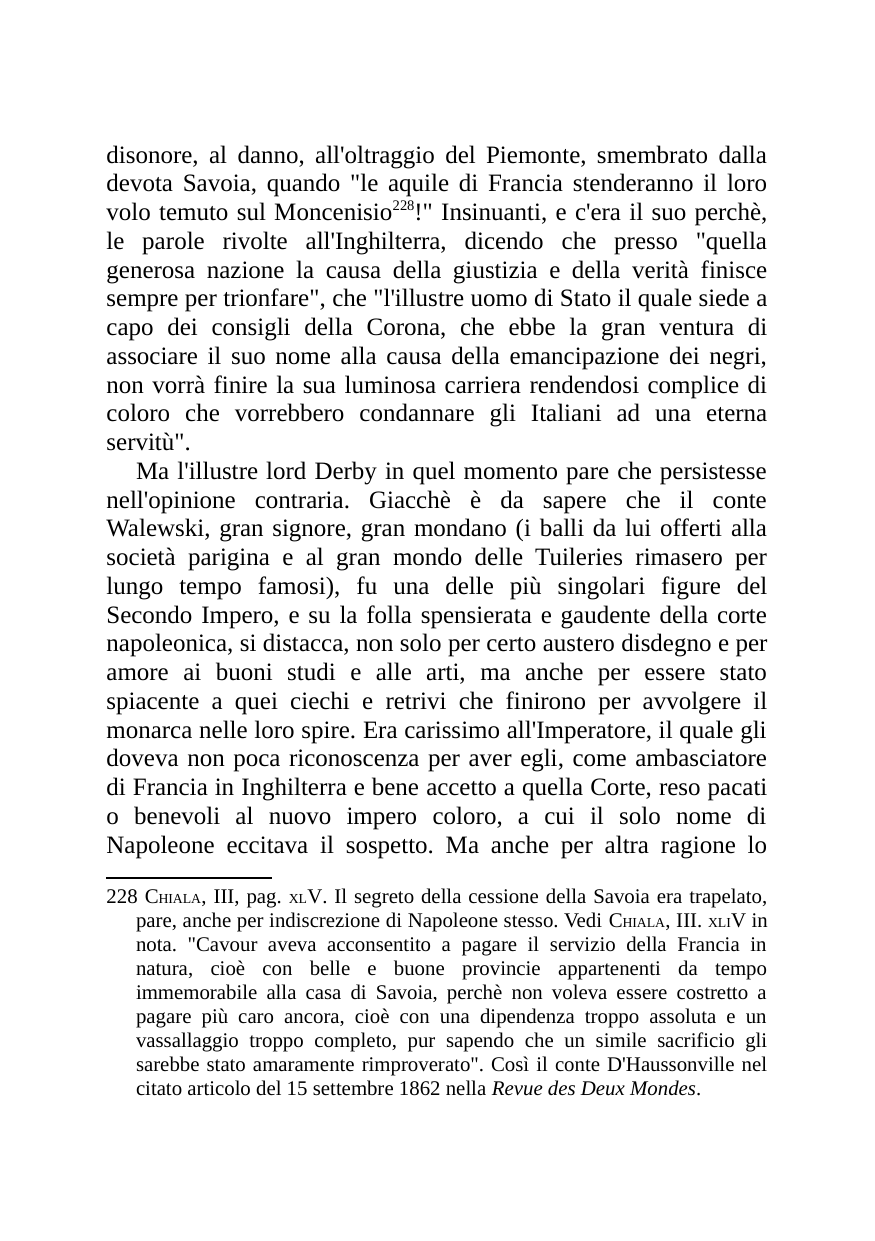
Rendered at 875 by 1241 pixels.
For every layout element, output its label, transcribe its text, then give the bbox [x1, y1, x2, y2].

text Ma l'illustre lord Derby in quel momento pare che persistesse nell'opinione contraria. Giacchè è da sapere che il conte Walewski, gran signore, gran mondano (i balli da lui offerti alla società parigina e al gran mondo delle Tuileries rimasero per lungo tempo famosi), fu una delle più singolari figure del Secondo Impero, e su la folla spensierata e gaudente della corte napoleonica, si distacca, non solo per certo austero disdegno e per amore ai buoni studi e alle arti, ma anche per essere stato spiacente a quei ciechi e retrivi che finirono per avvolgere il monarca nelle loro spire. Era carissimo all'Imperatore, il quale gli doveva non poca riconoscenza per aver egli, come ambasciatore di Francia in Inghilterra e bene accetto a quella Corte, reso pacati o benevoli al nuovo impero coloro, a cui il solo nome di Napoleone eccitava il sospetto. Ma anche per altra ragione lo [106, 456, 768, 858]
text disonore, al danno, all'oltraggio del Piemonte, smembrato dalla devota Savoia, quando "le aquile di Francia stenderanno il loro volo temuto sul Moncenisio!" Insinuanti, e c'era il suo perchè, le parole rivolte all'Inghilterra, dicendo che presso "quella generosa nazione la causa della giustizia e della verità finisce sempre per trionfare", che "l'illustre uomo di Stato il quale siede a capo dei consigli della Corona, che ebbe la gran ventura di associare il suo nome alla causa della emancipazione dei negri, non vorrà finire la sua luminosa carriera rendendosi complice di coloro che vorrebbero condannare gli Italiani ad una eterna servitù". [106, 140, 768, 456]
text Chiala, III, pag. xlV. Il segreto della cessione della Savoia era trapelato, pare, anche per indiscrezione di Napoleone stesso. Vedi Chiala, III. xliV in nota. "Cavour aveva acconsentito a pagare il servizio della Francia in natura, cioè con belle e buone provincie appartenenti da tempo immemorabile alla casa di Savoia, perchè non voleva essere costretto a pagare più caro ancora, cioè con una dipendenza troppo assoluta e un vassallaggio troppo completo, pur sapendo che un simile sacrificio gli sarebbe stato amaramente rimproverato". Così il conte D'Haussonville nel citato articolo del 15 settembre 1862 nella Revue des Deux Mondes. [106, 884, 768, 1100]
